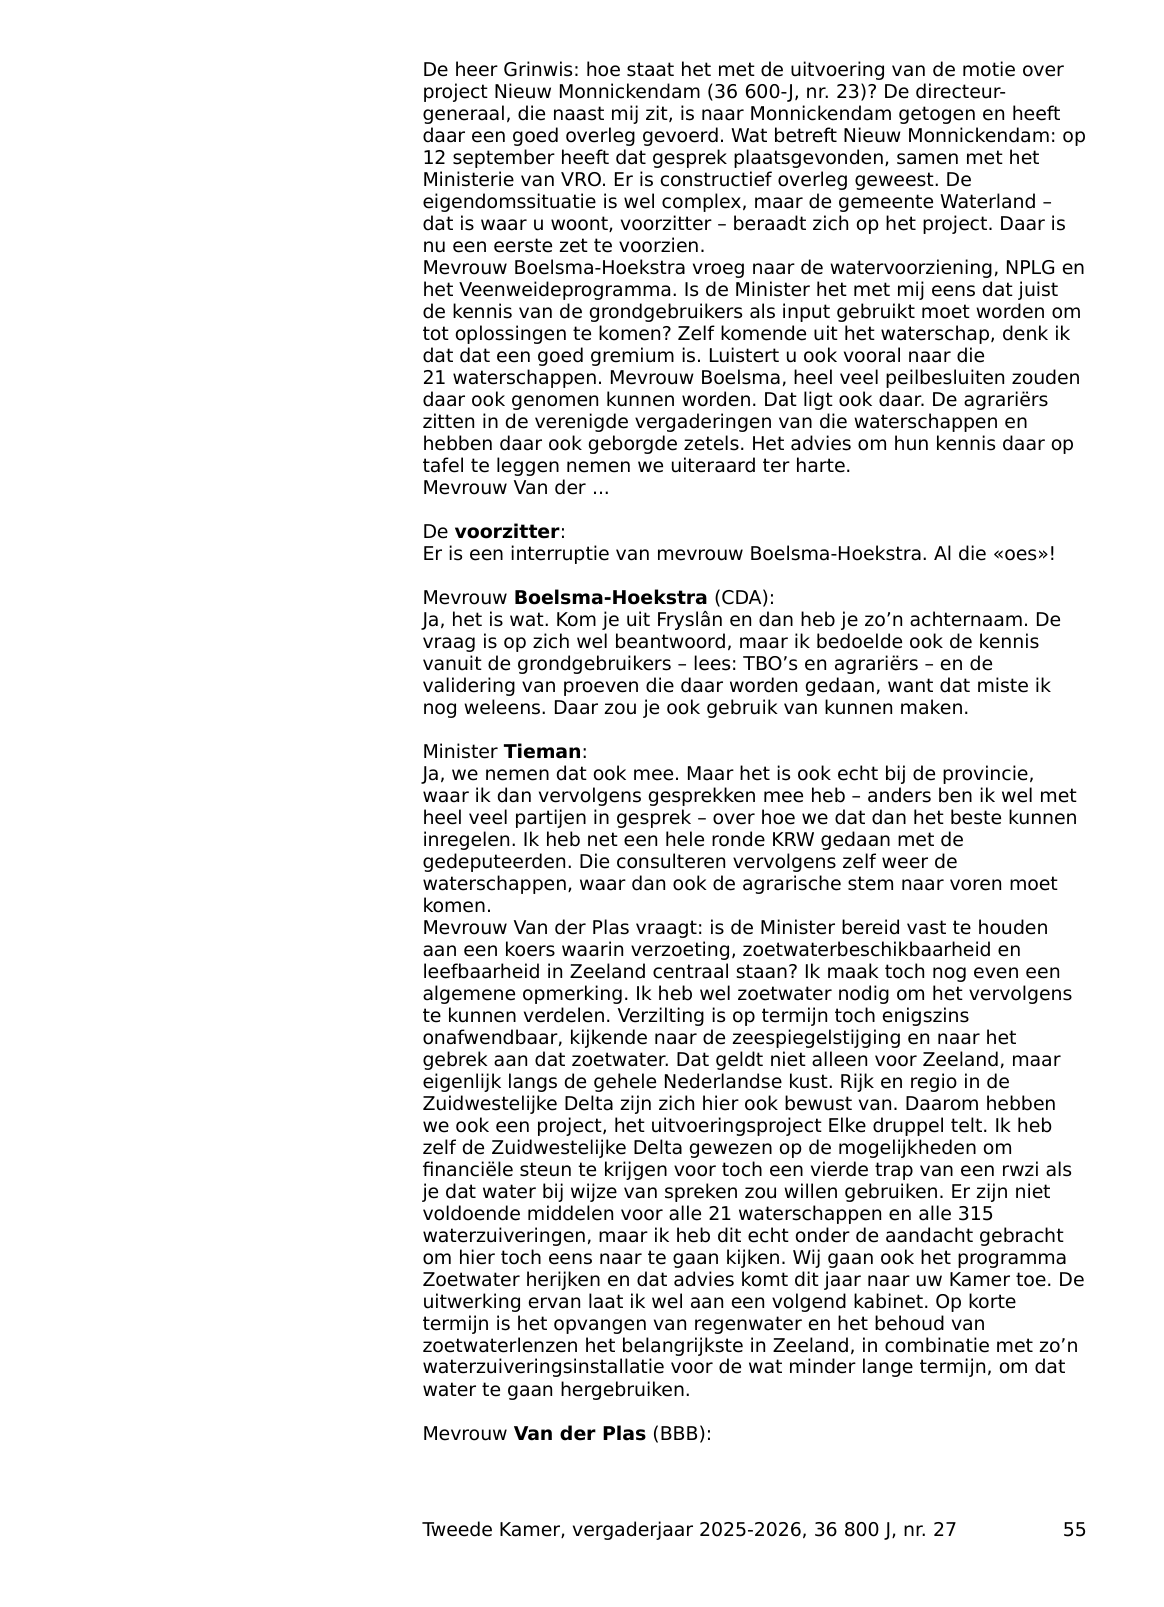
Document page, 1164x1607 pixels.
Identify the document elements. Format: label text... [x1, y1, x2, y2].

text Mevrouw Van der Plas (BBB): [422, 1423, 1087, 1444]
text De voorzitter: [422, 521, 1087, 543]
text Mevrouw Boelsma-Hoekstra vroeg naar de watervoorziening, NPLG en het Veenweideprogramma. Is de Minister het met mij eens dat juist de kennis van de grondgebruikers als input gebruikt moet worden om tot oplossingen te komen? Zelf komende uit het waterschap, denk ik dat dat een goed gremium is. Luistert u ook vooral naar die 21 waterschappen. Mevrouw Boelsma, heel veel peilbesluiten zouden daar ook genomen kunnen worden. Dat ligt ook daar. De agrariërs zitten in de verenigde vergaderingen van die waterschappen en hebben daar ook geborgde zetels. Het advies om hun kennis daar op tafel te leggen nemen we uiteraard ter harte. [422, 257, 1087, 477]
text Minister Tieman: [422, 741, 1087, 763]
text Ja, het is wat. Kom je uit Fryslân en dan heb je zo’n achternaam. De vraag is op zich wel beantwoord, maar ik bedoelde ook de kennis vanuit de grondgebruikers – lees: TBO’s en agrariërs – en de validering van proeven die daar worden gedaan, want dat miste ik nog weleens. Daar zou je ook gebruik van kunnen maken. [422, 609, 1087, 719]
text Mevrouw Van der Plas vraagt: is de Minister bereid vast te houden aan een koers waarin verzoeting, zoetwaterbeschikbaarheid en leefbaarheid in Zeeland centraal staan? Ik maak toch nog even een algemene opmerking. Ik heb wel zoetwater nodig om het vervolgens te kunnen verdelen. Verzilting is op termijn toch enigszins onafwendbaar, kijkende naar de zeespiegelstijging en naar het gebrek aan dat zoetwater. Dat geldt niet alleen voor Zeeland, maar eigenlijk langs de gehele Nederlandse kust. Rijk en regio in de Zuidwestelijke Delta zijn zich hier ook bewust van. Daarom hebben we ook een project, het uitvoeringsproject Elke druppel telt. Ik heb zelf de Zuidwestelijke Delta gewezen op de mogelijkheden om financiële steun te krijgen voor toch een vierde trap van een rwzi als je dat water bij wijze van spreken zou willen gebruiken. Er zijn niet voldoende middelen voor alle 21 waterschappen en alle 315 waterzuiveringen, maar ik heb dit echt onder de aandacht gebracht om hier toch eens naar te gaan kijken. Wij gaan ook het programma Zoetwater herijken en dat advies komt dit jaar naar uw Kamer toe. De uitwerking ervan laat ik wel aan een volgend kabinet. Op korte termijn is het opvangen van regenwater en het behoud van zoetwaterlenzen het belangrijkste in Zeeland, in combinatie met zo’n waterzuiveringsinstallatie voor de wat minder lange termijn, om dat water te gaan hergebruiken. [422, 917, 1087, 1400]
text Mevrouw Boelsma-Hoekstra (CDA): [422, 587, 1087, 609]
text De heer Grinwis: hoe staat het met de uitvoering van de motie over project Nieuw Monnickendam (36 600-J, nr. 23)? De directeur-generaal, die naast mij zit, is naar Monnickendam getogen en heeft daar een goed overleg gevoerd. Wat betreft Nieuw Monnickendam: op 12 september heeft dat gesprek plaatsgevonden, samen met het Ministerie van VRO. Er is constructief overleg geweest. De eigendomssituatie is wel complex, maar de gemeente Waterland – dat is waar u woont, voorzitter – beraadt zich op het project. Daar is nu een eerste zet te voorzien. [422, 59, 1087, 257]
text Mevrouw Van der ... [422, 477, 1087, 499]
text Ja, we nemen dat ook mee. Maar het is ook echt bij de provincie, waar ik dan vervolgens gesprekken mee heb – anders ben ik wel met heel veel partijen in gesprek – over hoe we dat dan het beste kunnen inregelen. Ik heb net een hele ronde KRW gedaan met de gedeputeerden. Die consulteren vervolgens zelf weer de waterschappen, waar dan ook de agrarische stem naar voren moet komen. [422, 763, 1087, 917]
text Er is een interruptie van mevrouw Boelsma-Hoekstra. Al die «oes»! [422, 543, 1087, 565]
